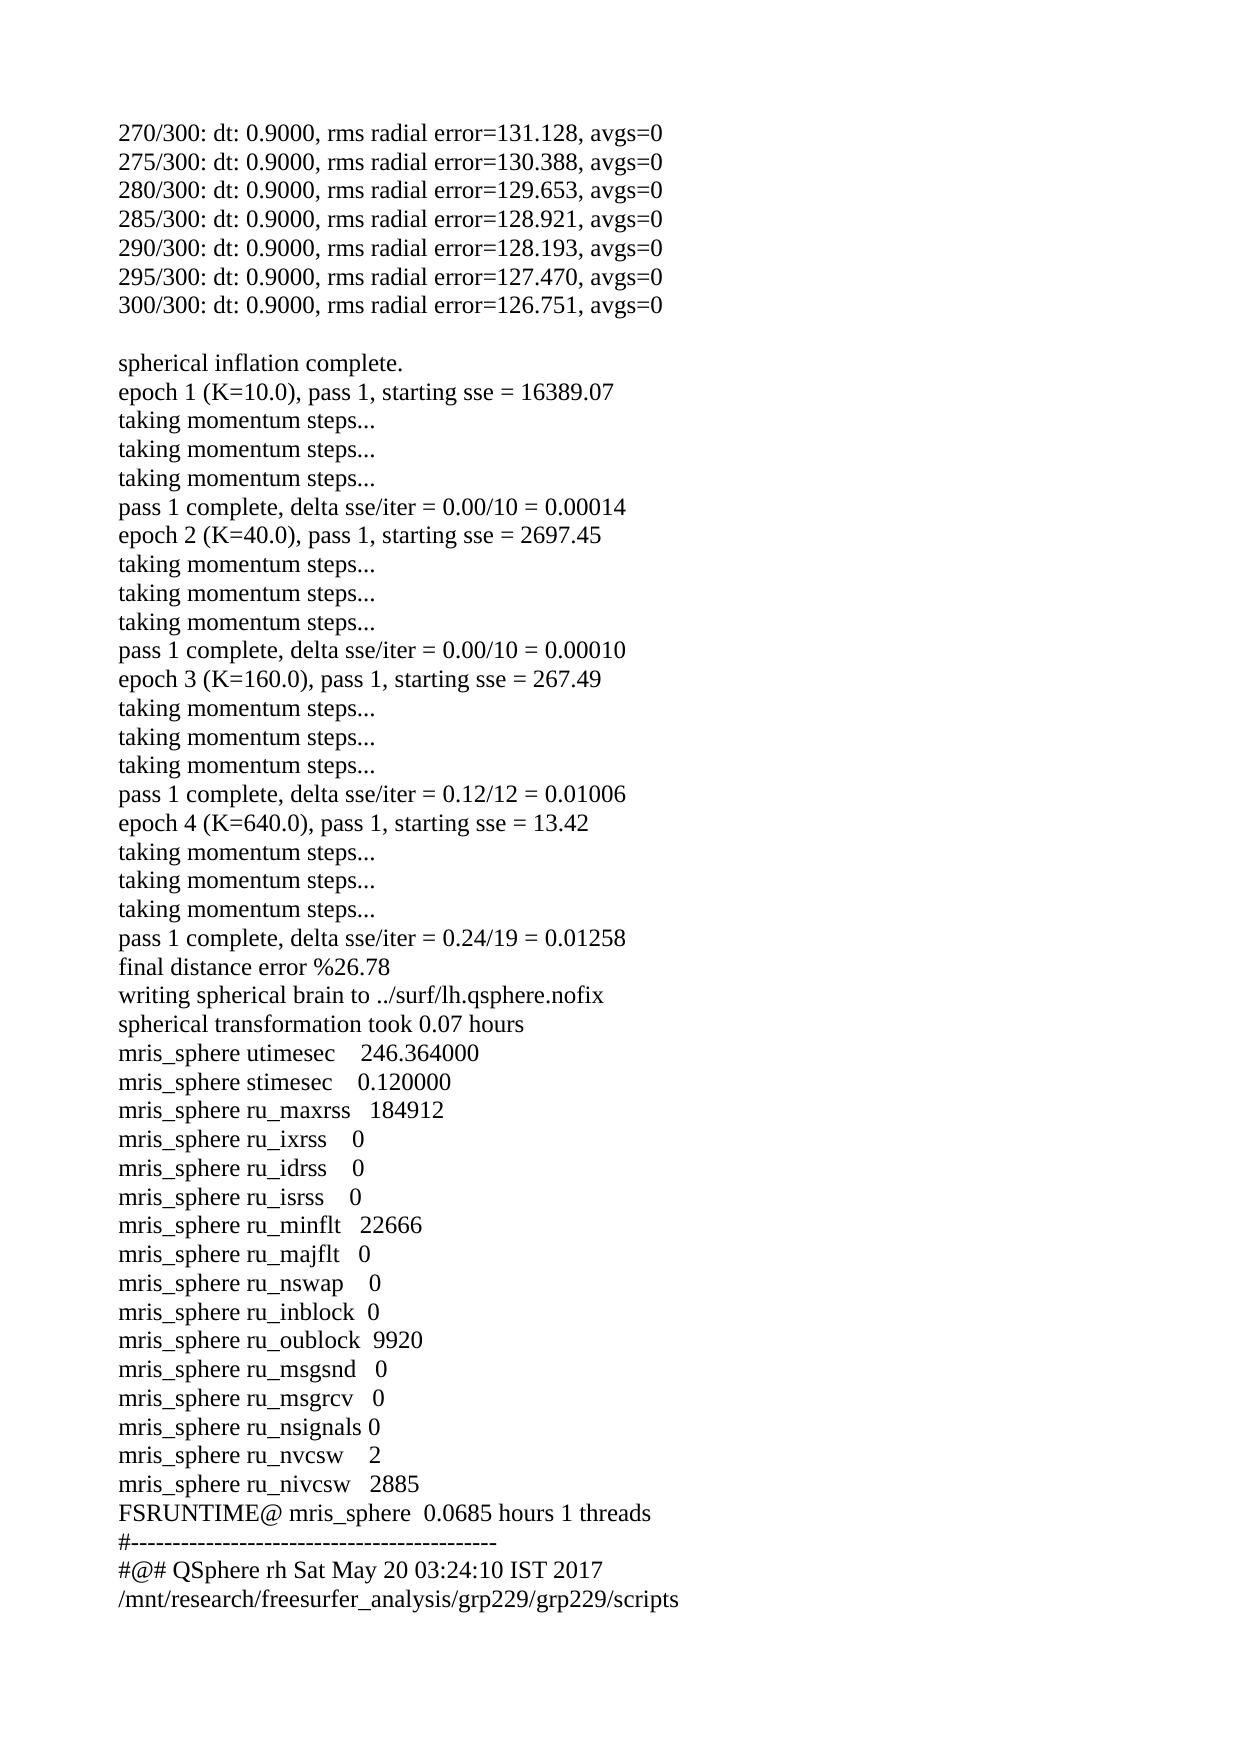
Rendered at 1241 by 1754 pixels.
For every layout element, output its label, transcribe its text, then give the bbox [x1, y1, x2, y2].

text pass 1 complete, delta sse/iter = 0.00/10 = 0.00014 [118, 492, 1122, 521]
text mris_sphere utimesec 246.364000 [118, 1038, 1122, 1067]
text spherical inflation complete. [118, 348, 1122, 377]
text mris_sphere ru_nvcsw 2 [118, 1441, 1122, 1469]
text epoch 1 (K=10.0), pass 1, starting sse = 16389.07 [118, 377, 1122, 406]
text mris_sphere ru_ixrss 0 [118, 1124, 1122, 1153]
text mris_sphere ru_msgrcv 0 [118, 1383, 1122, 1412]
text taking momentum steps... [118, 406, 1122, 434]
text mris_sphere ru_nivcsw 2885 [118, 1469, 1122, 1498]
text spherical transformation took 0.07 hours [118, 1009, 1122, 1038]
text taking momentum steps... [118, 463, 1122, 492]
text mris_sphere ru_nsignals 0 [118, 1412, 1122, 1441]
text epoch 3 (K=160.0), pass 1, starting sse = 267.49 [118, 664, 1122, 693]
text mris_sphere ru_minflt 22666 [118, 1211, 1122, 1239]
text mris_sphere ru_idrss 0 [118, 1153, 1122, 1182]
text FSRUNTIME@ mris_sphere 0.0685 hours 1 threads [118, 1498, 1122, 1527]
text taking momentum steps... [118, 693, 1122, 722]
text 290/300: dt: 0.9000, rms radial error=128.193, avgs=0 [118, 233, 1122, 262]
text taking momentum steps... [118, 549, 1122, 578]
text mris_sphere ru_oublock 9920 [118, 1326, 1122, 1354]
text epoch 2 (K=40.0), pass 1, starting sse = 2697.45 [118, 521, 1122, 549]
text writing spherical brain to ../surf/lh.qsphere.nofix [118, 981, 1122, 1009]
text #-------------------------------------------- [118, 1527, 1122, 1556]
text 285/300: dt: 0.9000, rms radial error=128.921, avgs=0 [118, 204, 1122, 233]
text pass 1 complete, delta sse/iter = 0.12/12 = 0.01006 [118, 779, 1122, 808]
text taking momentum steps... [118, 434, 1122, 463]
text 275/300: dt: 0.9000, rms radial error=130.388, avgs=0 [118, 147, 1122, 176]
text epoch 4 (K=640.0), pass 1, starting sse = 13.42 [118, 808, 1122, 837]
text 295/300: dt: 0.9000, rms radial error=127.470, avgs=0 [118, 262, 1122, 291]
text final distance error %26.78 [118, 952, 1122, 981]
text taking momentum steps... [118, 894, 1122, 923]
text #@# QSphere rh Sat May 20 03:24:10 IST 2017 [118, 1556, 1122, 1584]
text mris_sphere ru_msgsnd 0 [118, 1354, 1122, 1383]
text taking momentum steps... [118, 722, 1122, 751]
text taking momentum steps... [118, 866, 1122, 894]
text pass 1 complete, delta sse/iter = 0.00/10 = 0.00010 [118, 636, 1122, 664]
text pass 1 complete, delta sse/iter = 0.24/19 = 0.01258 [118, 923, 1122, 952]
text /mnt/research/freesurfer_analysis/grp229/grp229/scripts [118, 1584, 1122, 1613]
text taking momentum steps... [118, 837, 1122, 866]
text mris_sphere ru_nswap 0 [118, 1268, 1122, 1297]
text taking momentum steps... [118, 578, 1122, 607]
text mris_sphere ru_majflt 0 [118, 1239, 1122, 1268]
text taking momentum steps... [118, 751, 1122, 779]
text mris_sphere stimesec 0.120000 [118, 1067, 1122, 1096]
text 300/300: dt: 0.9000, rms radial error=126.751, avgs=0 [118, 291, 1122, 319]
text 270/300: dt: 0.9000, rms radial error=131.128, avgs=0 [118, 118, 1122, 147]
text 280/300: dt: 0.9000, rms radial error=129.653, avgs=0 [118, 176, 1122, 204]
text mris_sphere ru_inblock 0 [118, 1297, 1122, 1326]
text mris_sphere ru_maxrss 184912 [118, 1096, 1122, 1124]
text mris_sphere ru_isrss 0 [118, 1182, 1122, 1211]
text taking momentum steps... [118, 607, 1122, 636]
